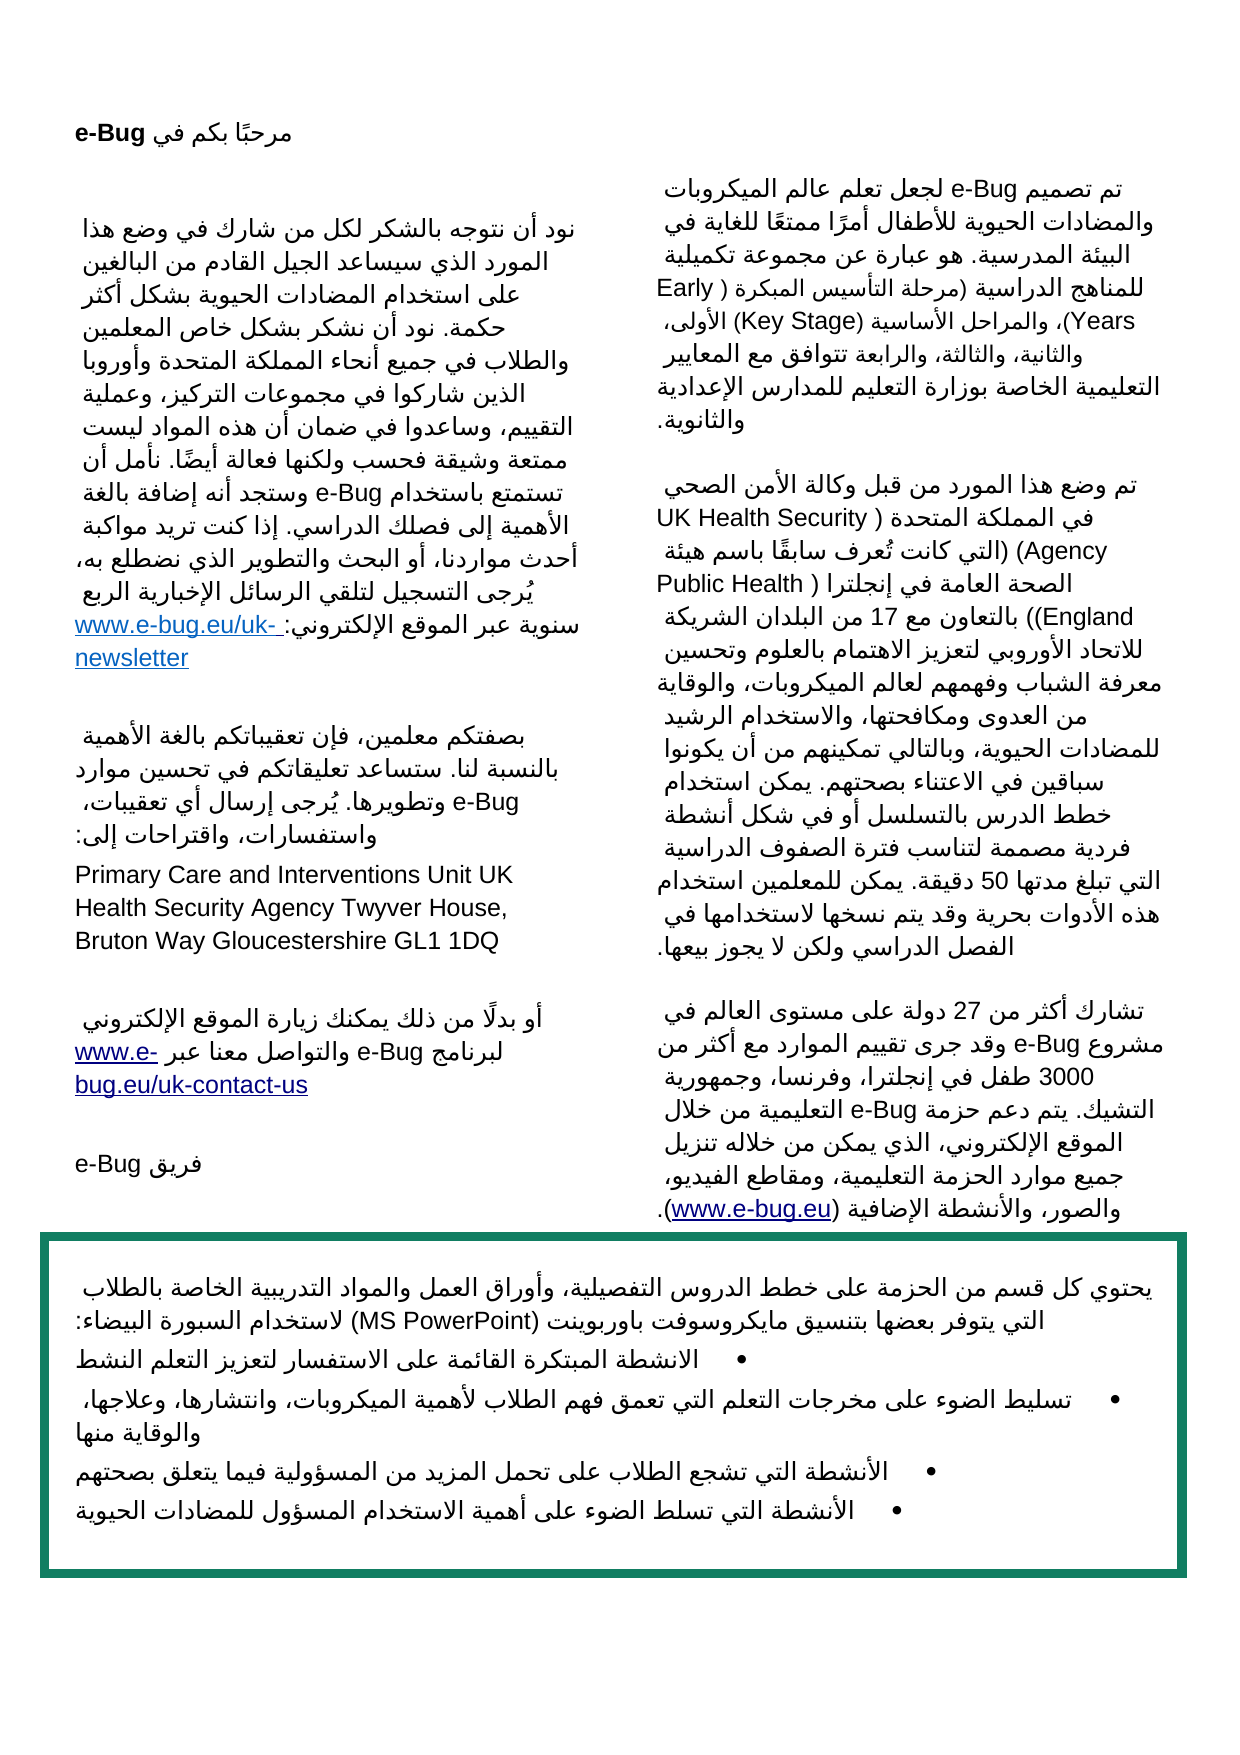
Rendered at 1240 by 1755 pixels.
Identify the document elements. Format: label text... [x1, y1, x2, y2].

text يحتوي كل قسم من الحزمة على خطط الدروس التفصيلية، وأوراق العمل والمواد التدريبية الخاصة بالطلاب التي يتوفر بعضها بتنسيق مايكروسوفت باوربوينت (MS PowerPoint) لاستخدام السبورة البيضاء: [75, 1273, 1164, 1335]
list الأنشطة التي تسلط الضوء على أهمية الاستخدام المسؤول للمضادات الحيوية [75, 1496, 1127, 1525]
text تشارك أكثر من 27 دولة على مستوى العالم في مشروع e-Bug وقد جرى تقييم الموارد مع أكثر من 3000 طفل في إنجلترا، وفرنسا، وجمهورية التشيك. يتم دعم حزمة e-Bug التعليمية من خلال الموقع الإلكتروني، الذي يمكن من خلاله تنزيل جميع موارد الحزمة التعليمية، ومقاطع الفيديو، والصور، والأنشطة الإضافية (www.e-bug.eu). [657, 996, 1164, 1223]
text بصفتكم معلمين، فإن تعقيباتكم بالغة الأهمية بالنسبة لنا. ستساعد تعليقاتكم في تحسين موارد e-Bug وتطويرها. يُرجى إرسال أي تعقيبات، واستفسارات، واقتراحات إلى: [75, 721, 583, 849]
text تم تصميم e-Bug لجعل تعلم عالم الميكروبات والمضادات الحيوية للأطفال أمرًا ممتعًا للغاية في البيئة المدرسية. هو عبارة عن مجموعة تكميلية للمناهج الدراسية (مرحلة التأسيس المبكرة (Early Years)، والمراحل الأساسية (Key Stage) الأولى، والثانية، والثالثة، والرابعة تتوافق مع المعايير التعليمية الخاصة بوزارة التعليم للمدارس الإعدادية والثانوية. [657, 174, 1164, 434]
text نود أن نتوجه بالشكر لكل من شارك في وضع هذا المورد الذي سيساعد الجيل القادم من البالغين على استخدام المضادات الحيوية بشكل أكثر حكمة. نود أن نشكر بشكل خاص المعلمين والطلاب في جميع أنحاء المملكة المتحدة وأوروبا الذين شاركوا في مجموعات التركيز، وعملية التقييم، وساعدوا في ضمان أن هذه المواد ليست ممتعة وشيقة فحسب ولكنها فعالة أيضًا. نأمل أن تستمتع باستخدام e-Bug وستجد أنه إضافة بالغة الأهمية إلى فصلك الدراسي. إذا كنت تريد مواكبة أحدث مواردنا، أو البحث والتطوير الذي نضطلع به، يُرجى التسجيل لتلقي الرسائل الإخبارية الربع سنوية عبر الموقع الإلكتروني: www.e-bug.eu/uk-newsletter [75, 213, 583, 672]
list الأنشطة التي تشجع الطلاب على تحمل المزيد من المسؤولية فيما يتعلق بصحتهم [75, 1457, 1127, 1486]
text فريق e-Bug [75, 1149, 583, 1178]
list الانشطة المبتكرة القائمة على الاستفسار لتعزيز التعلم النشط [75, 1345, 1127, 1374]
list تسليط الضوء على مخرجات التعلم التي تعمق فهم الطلاب لأهمية الميكروبات، وانتشارها، وعلاجها، والوقاية منها [75, 1384, 1127, 1446]
text تم وضع هذا المورد من قبل وكالة الأمن الصحي في المملكة المتحدة (UK Health Security Agency) (التي كانت تُعرف سابقًا باسم هيئة الصحة العامة في إنجلترا (Public Health England)) بالتعاون مع 17 من البلدان الشريكة للاتحاد الأوروبي لتعزيز الاهتمام بالعلوم وتحسين معرفة الشباب وفهمهم لعالم الميكروبات، والوقاية من العدوى ومكافحتها، والاستخدام الرشيد للمضادات الحيوية، وبالتالي تمكينهم من أن يكونوا سباقين في الاعتناء بصحتهم. يمكن استخدام خطط الدرس بالتسلسل أو في شكل أنشطة فردية مصممة لتناسب فترة الصفوف الدراسية التي تبلغ مدتها 50 دقيقة. يمكن للمعلمين استخدام هذه الأدوات بحرية وقد يتم نسخها لاستخدامها في الفصل الدراسي ولكن لا يجوز بيعها. [657, 470, 1164, 961]
text Primary Care and Interventions Unit UK Health Security Agency Twyver House, Bruton Way Gloucestershire GL1 1DQ [75, 860, 583, 954]
text أو بدلًا من ذلك يمكنك زيارة الموقع الإلكتروني لبرنامج e-Bug والتواصل معنا عبر www.e-bug.eu/uk-contact-us [75, 1004, 583, 1099]
subtitle مرحبًا بكم في e-Bug [75, 118, 1164, 147]
